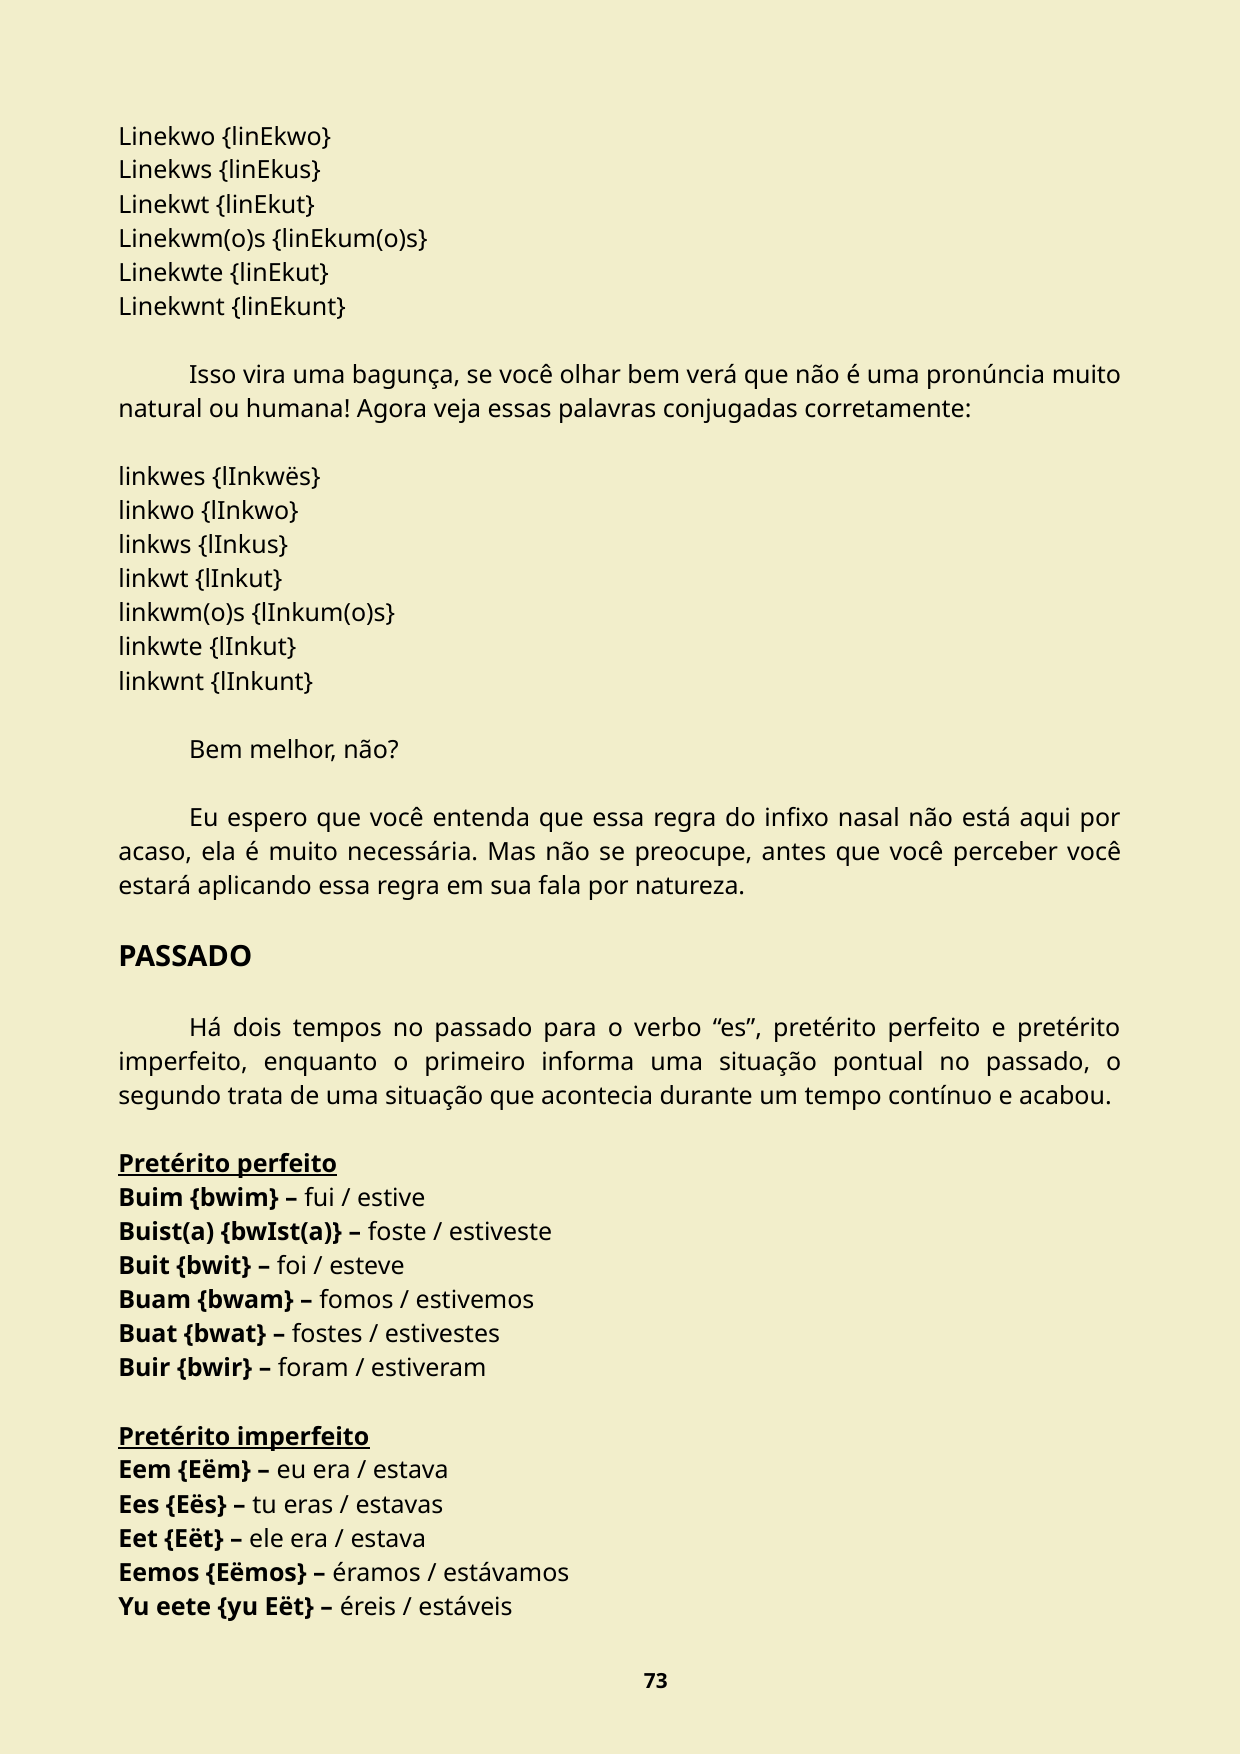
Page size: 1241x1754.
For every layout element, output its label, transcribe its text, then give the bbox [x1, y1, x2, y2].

text Linekwo {linEkwo} [118, 118, 1122, 152]
text Pretérito imperfeito [118, 1418, 1122, 1452]
text Linekws {linEkus} [118, 152, 1122, 186]
text Buat {bwat} – fostes / estivestes [118, 1316, 1122, 1350]
subtitle PASSADO [118, 936, 1122, 975]
text Ees {Eës} – tu eras / estavas [118, 1486, 1122, 1520]
text linkwm(o)s {lInkum(o)s} [118, 595, 1122, 629]
text Eu espero que você entenda que essa regra do infixo nasal não está aqui por acaso, ela é muito necessária. Mas não se preocupe, antes que você perceber você estará aplicando essa regra em sua fala por natureza. [118, 799, 1122, 902]
text linkwo {lInkwo} [118, 493, 1122, 527]
text Isso vira uma bagunça, se você olhar bem verá que não é uma pronúncia muito natural ou humana! Agora veja essas palavras conjugadas corretamente: [118, 357, 1122, 425]
text Eemos {Eëmos} – éramos / estávamos [118, 1554, 1122, 1588]
text Yu eete {yu Eët} – éreis / estáveis [118, 1588, 1122, 1622]
text Linekwnt {linEkunt} [118, 288, 1122, 322]
text Buist(a) {bwIst(a)} – foste / estiveste [118, 1214, 1122, 1248]
text Eem {Eëm} – eu era / estava [118, 1452, 1122, 1486]
text Linekwt {linEkut} [118, 186, 1122, 220]
text Buam {bwam} – fomos / estivemos [118, 1282, 1122, 1316]
text Linekwte {linEkut} [118, 254, 1122, 288]
text Há dois tempos no passado para o verbo “es”, pretérito perfeito e pretérito imperfeito, enquanto o primeiro informa uma situação pontual no passado, o segundo trata de uma situação que acontecia durante um tempo contínuo e acabou. [118, 1009, 1122, 1112]
text Linekwm(o)s {linEkum(o)s} [118, 220, 1122, 254]
text Buit {bwit} – foi / esteve [118, 1248, 1122, 1282]
text Bem melhor, não? [118, 731, 1122, 765]
text Buim {bwim} – fui / estive [118, 1180, 1122, 1214]
text Pretérito perfeito [118, 1146, 1122, 1180]
text linkwes {lInkwës} [118, 459, 1122, 493]
text Eet {Eët} – ele era / estava [118, 1520, 1122, 1554]
text linkwt {lInkut} [118, 561, 1122, 595]
text Buir {bwir} – foram / estiveram [118, 1350, 1122, 1384]
text linkwte {lInkut} [118, 629, 1122, 663]
text linkws {lInkus} [118, 527, 1122, 561]
text linkwnt {lInkunt} [118, 663, 1122, 697]
